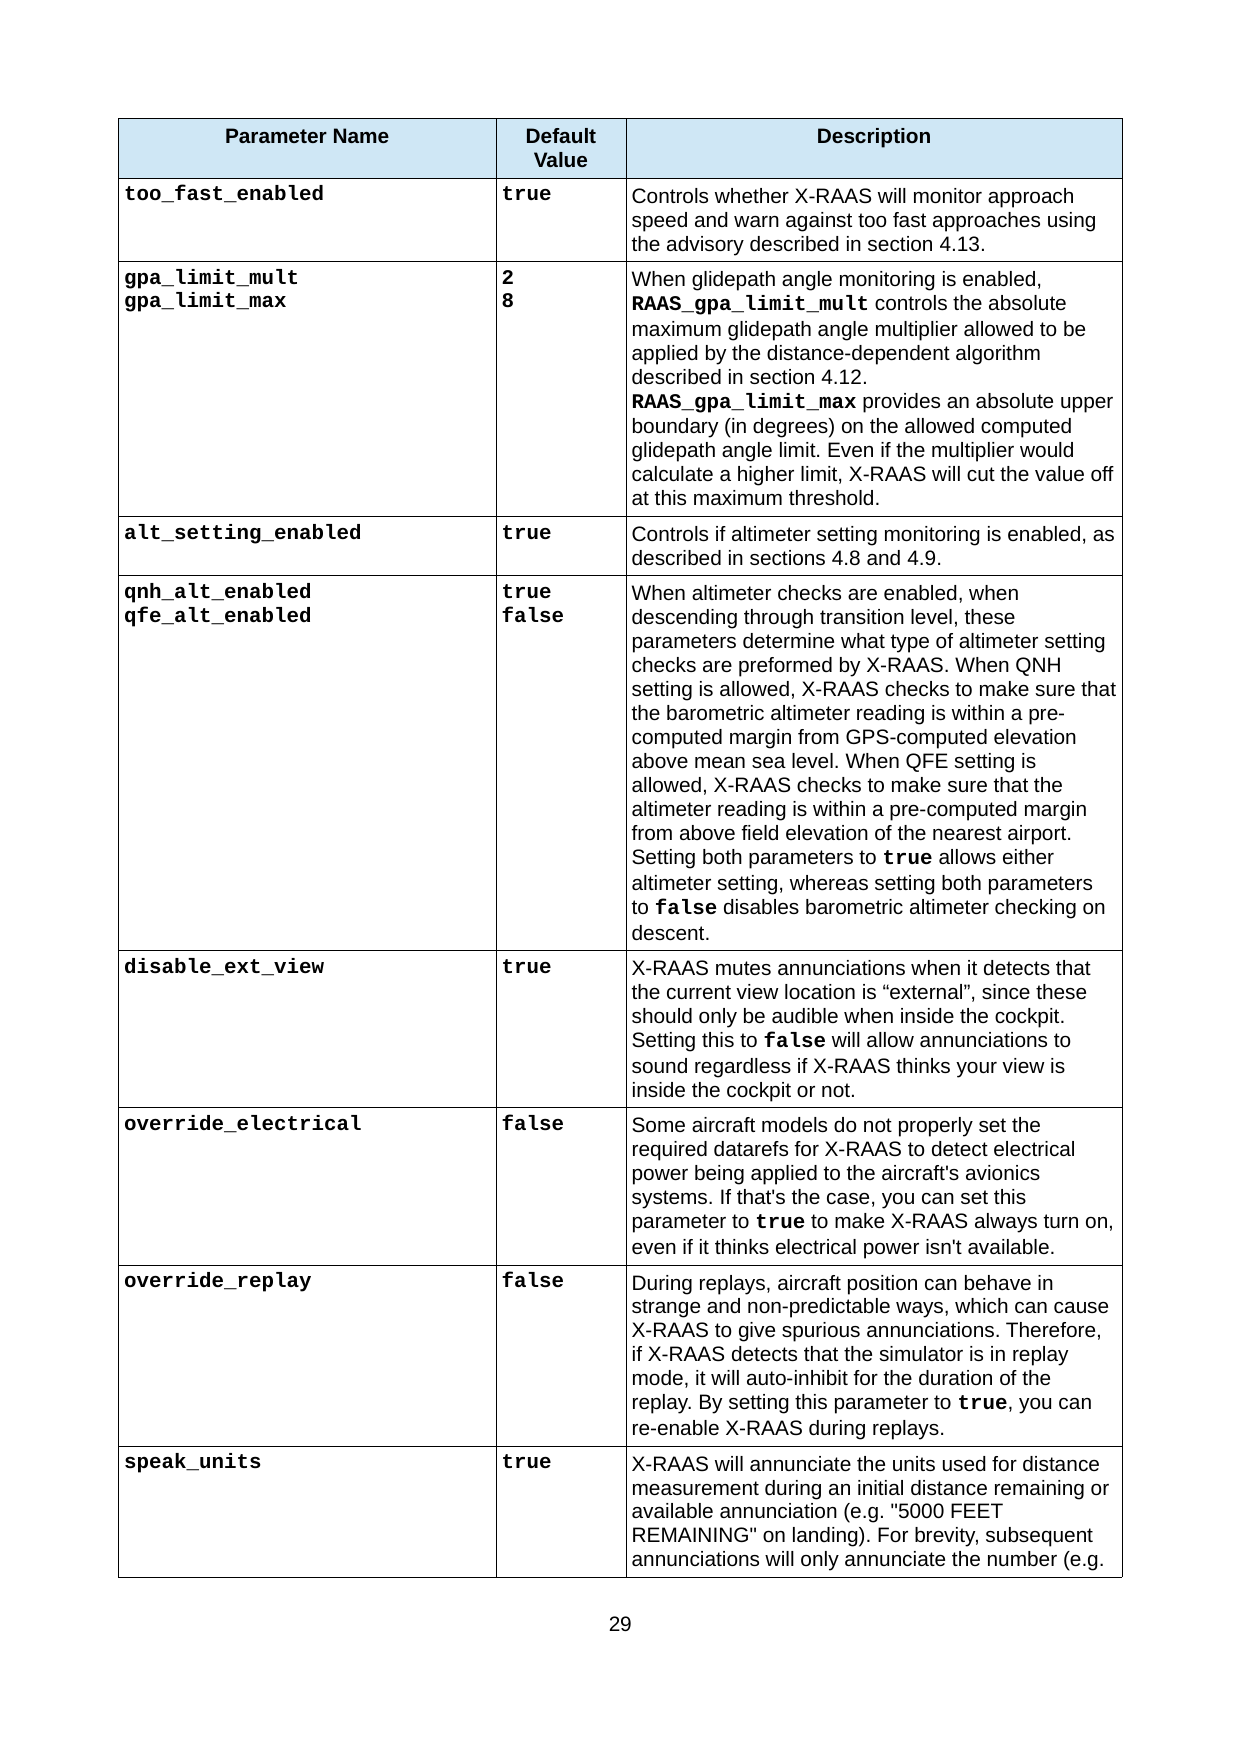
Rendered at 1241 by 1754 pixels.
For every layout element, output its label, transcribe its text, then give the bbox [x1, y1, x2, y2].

table_cell qnh_alt_enabled qfe_alt_enabled [119, 576, 496, 950]
table_cell disable_ext_view [119, 951, 496, 1107]
table_cell X-RAAS will annunciate the units used for distance measurement during an initial distance remaining or available annunciation (e.g. "5000 FEET REMAINING" on landing). For brevity, subsequent annunciations will only annunciate the number (e.g. [627, 1447, 1122, 1577]
table_cell alt_setting_enabled [119, 517, 496, 575]
table_cell true [497, 179, 626, 261]
table_cell During replays, aircraft position can behave in strange and non-predictable ways, which can cause X-RAAS to give spurious annunciations. Therefore, if X-RAAS detects that the simulator is in replay mode, it will auto-inhibit for the duration of the replay. By setting this parameter to true, you can re-enable X-RAAS during replays. [627, 1266, 1122, 1446]
table_cell When glidepath angle monitoring is enabled, RAAS_gpa_limit_mult controls the absolute maximum glidepath angle multiplier allowed to be applied by the distance-dependent algorithm described in section 4.12. RAAS_gpa_limit_max provides an absolute upper boundary (in degrees) on the allowed computed glidepath angle limit. Even if the multiplier would calculate a higher limit, X-RAAS will cut the value off at this maximum threshold. [627, 262, 1122, 516]
table_cell Controls if altimeter setting monitoring is enabled, as described in sections 4.8 and 4.9. [627, 517, 1122, 575]
table_header Default Value [497, 119, 626, 178]
table_cell Controls whether X-RAAS will monitor approach speed and warn against too fast approaches using the advisory described in section 4.13. [627, 179, 1122, 261]
table_cell speak_units [119, 1447, 496, 1577]
table_cell override_electrical [119, 1108, 496, 1264]
table_cell When altimeter checks are enabled, when descending through transition level, these parameters determine what type of altimeter setting checks are preformed by X-RAAS. When QNH setting is allowed, X-RAAS checks to make sure that the barometric altimeter reading is within a pre-computed margin from GPS-computed elevation above mean sea level. When QFE setting is allowed, X-RAAS checks to make sure that the altimeter reading is within a pre-computed margin from above field elevation of the nearest airport. Setting both parameters to true allows either altimeter setting, whereas setting both parameters to false disables barometric altimeter checking on descent. [627, 576, 1122, 950]
table_cell false [497, 1266, 626, 1446]
table_cell true [497, 517, 626, 575]
table_cell 2 8 [497, 262, 626, 516]
table_cell override_replay [119, 1266, 496, 1446]
table_cell X-RAAS mutes annunciations when it detects that the current view location is “external”, since these should only be audible when inside the cockpit. Setting this to false will allow annunciations to sound regardless if X-RAAS thinks your view is inside the cockpit or not. [627, 951, 1122, 1107]
table_cell too_fast_enabled [119, 179, 496, 261]
table_header Description [627, 119, 1122, 178]
table_cell true [497, 1447, 626, 1577]
table_header Parameter Name [119, 119, 496, 178]
table_cell false [497, 1108, 626, 1264]
table_cell true false [497, 576, 626, 950]
table_cell gpa_limit_mult gpa_limit_max [119, 262, 496, 516]
table_cell Some aircraft models do not properly set the required datarefs for X-RAAS to detect electrical power being applied to the aircraft's avionics systems. If that's the case, you can set this parameter to true to make X-RAAS always turn on, even if it thinks electrical power isn't available. [627, 1108, 1122, 1264]
table_cell true [497, 951, 626, 1107]
